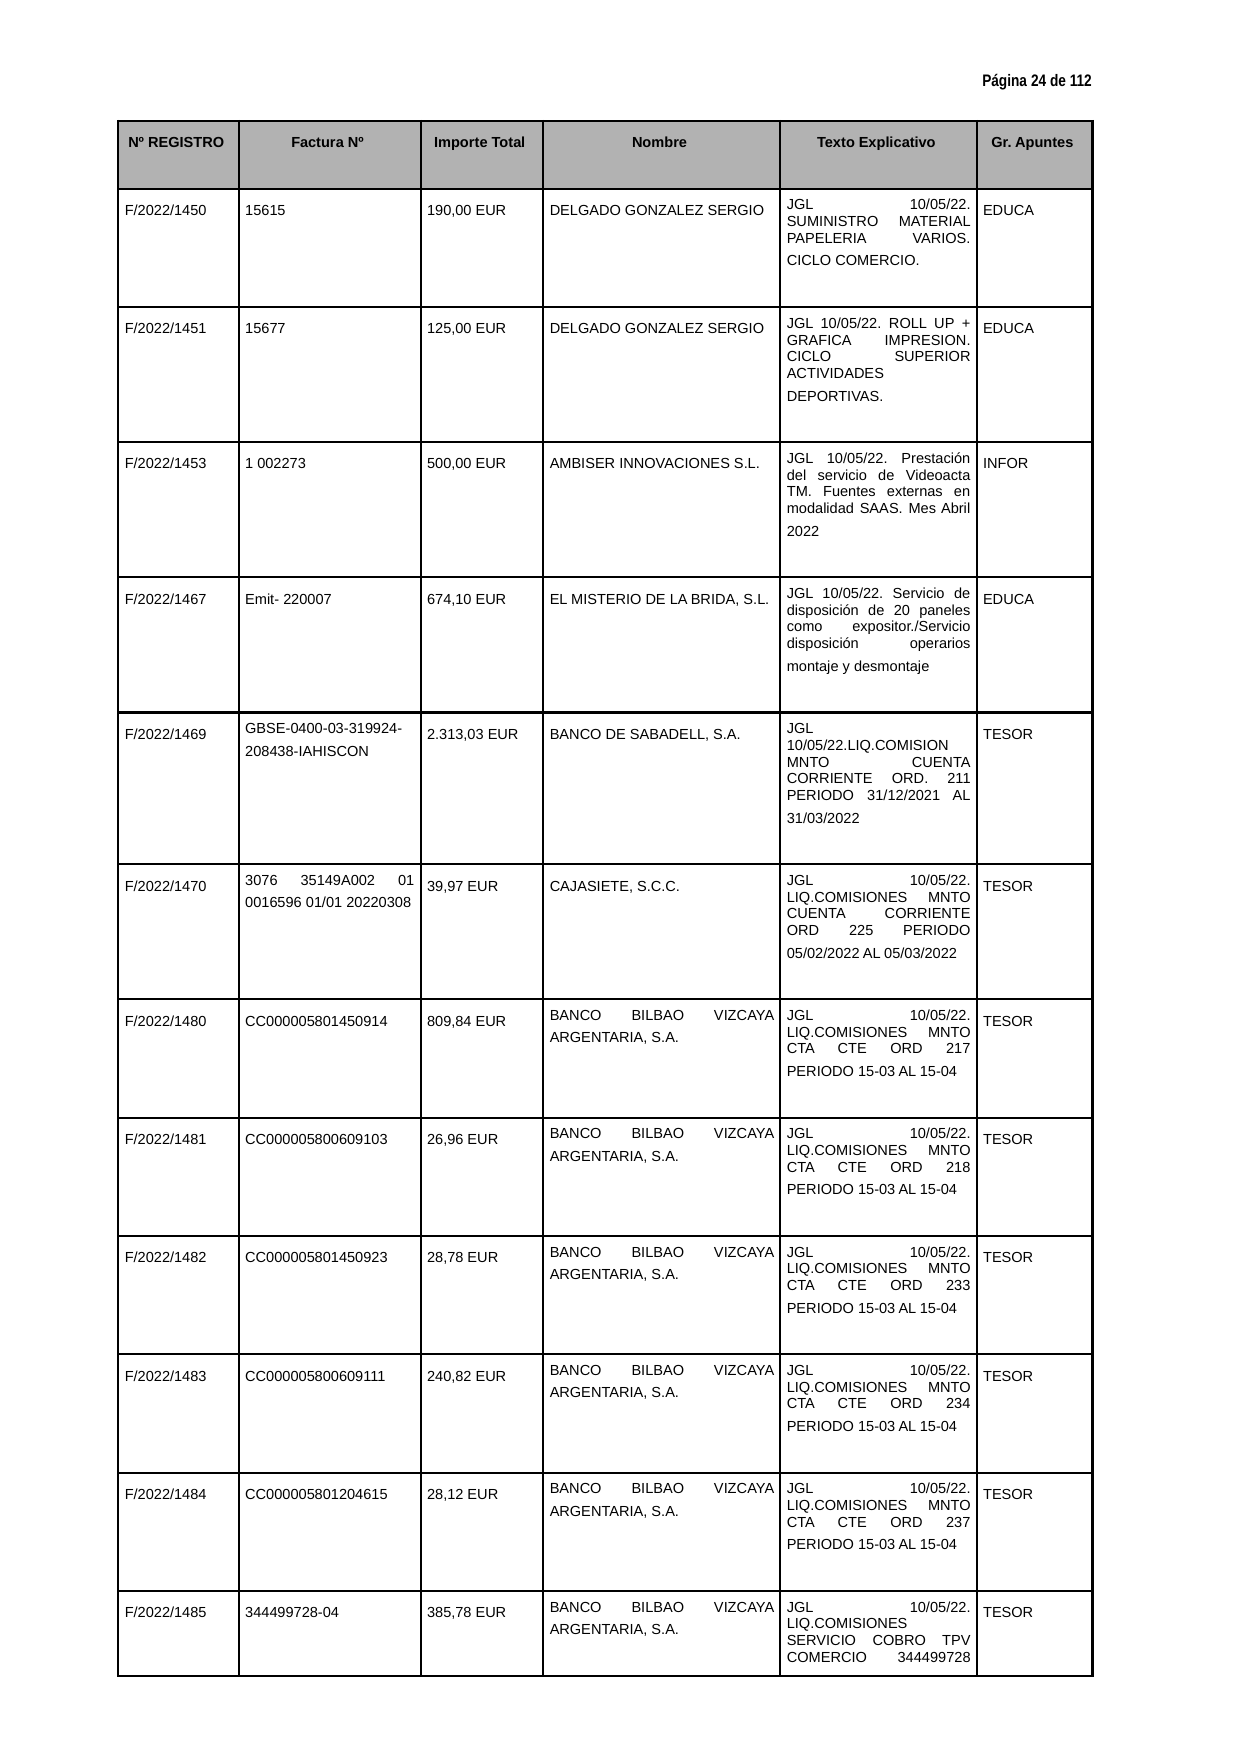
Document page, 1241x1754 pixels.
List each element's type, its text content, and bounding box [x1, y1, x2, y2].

table_cell TESOR [978, 714, 1091, 863]
table_cell F/2022/1467 [119, 578, 238, 711]
table_header Texto Explicativo [781, 122, 976, 188]
table_cell CC000005801204615 [240, 1474, 420, 1590]
table_cell GBSE-0400-03-319924-208438-IAHISCON [240, 714, 420, 863]
table_cell F/2022/1453 [119, 443, 238, 576]
table_cell Emit- 220007 [240, 578, 420, 711]
table_cell 2.313,03 EUR [422, 714, 542, 863]
table_cell F/2022/1470 [119, 865, 238, 998]
table_cell EDUCA [978, 190, 1091, 306]
table_header Importe Total [422, 122, 542, 188]
table_cell BANCO DE SABADELL, S.A. [544, 714, 779, 863]
table_cell 3076 35149A002 01 0016596 01/01 20220308 [240, 865, 420, 998]
table_cell JGL 10/05/22. SUMINISTRO MATERIAL PAPELERIA VARIOS. CICLO COMERCIO. [781, 190, 976, 306]
table_cell JGL 10/05/22. LIQ.COMISIONES MNTO CTA CTE ORD 218 PERIODO 15-03 AL 15-04 [781, 1119, 976, 1235]
table_cell 240,82 EUR [422, 1355, 542, 1472]
table_header Nombre [544, 122, 779, 188]
table_cell CAJASIETE, S.C.C. [544, 865, 779, 998]
table_cell 26,96 EUR [422, 1119, 542, 1235]
table_cell JGL 10/05/22. LIQ.COMISIONES MNTO CTA CTE ORD 234 PERIODO 15-03 AL 15-04 [781, 1355, 976, 1472]
table_cell TESOR [978, 865, 1091, 998]
table_cell BANCO BILBAO VIZCAYA ARGENTARIA, S.A. [544, 1592, 779, 1675]
table_cell EDUCA [978, 578, 1091, 711]
table_cell JGL 10/05/22. Servicio de disposición de 20 paneles como expositor./Servicio disposición operarios montaje y desmontaje [781, 578, 976, 711]
table_cell DELGADO GONZALEZ SERGIO [544, 190, 779, 306]
table_cell EL MISTERIO DE LA BRIDA, S.L. [544, 578, 779, 711]
table_cell TESOR [978, 1000, 1091, 1117]
table_cell 15677 [240, 308, 420, 441]
table_cell BANCO BILBAO VIZCAYA ARGENTARIA, S.A. [544, 1355, 779, 1472]
table_cell JGL 10/05/22. Prestación del servicio de Videoacta TM. Fuentes externas en modalidad SAAS. Mes Abril 2022 [781, 443, 976, 576]
table_cell F/2022/1450 [119, 190, 238, 306]
table_cell 39,97 EUR [422, 865, 542, 998]
table_cell TESOR [978, 1592, 1091, 1675]
table_cell CC000005801450923 [240, 1237, 420, 1353]
table_cell JGL 10/05/22. LIQ.COMISIONES MNTO CTA CTE ORD 233 PERIODO 15-03 AL 15-04 [781, 1237, 976, 1353]
table_cell F/2022/1485 [119, 1592, 238, 1675]
table_cell 28,78 EUR [422, 1237, 542, 1353]
table_cell 344499728-04 [240, 1592, 420, 1675]
table_cell TESOR [978, 1237, 1091, 1353]
table_cell CC000005800609111 [240, 1355, 420, 1472]
table_cell F/2022/1451 [119, 308, 238, 441]
table_cell 500,00 EUR [422, 443, 542, 576]
table_cell TESOR [978, 1119, 1091, 1235]
table_cell F/2022/1469 [119, 714, 238, 863]
table_cell 28,12 EUR [422, 1474, 542, 1590]
table_header Factura Nº [240, 122, 420, 188]
table_cell BANCO BILBAO VIZCAYA ARGENTARIA, S.A. [544, 1000, 779, 1117]
table_cell JGL 10/05/22. LIQ.COMISIONES MNTO CTA CTE ORD 237 PERIODO 15-03 AL 15-04 [781, 1474, 976, 1590]
table_cell BANCO BILBAO VIZCAYA ARGENTARIA, S.A. [544, 1237, 779, 1353]
table_cell CC000005801450914 [240, 1000, 420, 1117]
table_cell 125,00 EUR [422, 308, 542, 441]
table_cell DELGADO GONZALEZ SERGIO [544, 308, 779, 441]
table_cell 385,78 EUR [422, 1592, 542, 1675]
table_cell JGL 10/05/22. LIQ.COMISIONES MNTO CUENTA CORRIENTE ORD 225 PERIODO 05/02/2022 AL 05/03/2022 [781, 865, 976, 998]
table_cell JGL 10/05/22. ROLL UP + GRAFICA IMPRESION. CICLO SUPERIOR ACTIVIDADES DEPORTIVAS. [781, 308, 976, 441]
table_cell F/2022/1481 [119, 1119, 238, 1235]
table_cell 15615 [240, 190, 420, 306]
table_header Nº REGISTRO [119, 122, 238, 188]
table_cell JGL 10/05/22. LIQ.COMISIONES MNTO CTA CTE ORD 217 PERIODO 15-03 AL 15-04 [781, 1000, 976, 1117]
table_cell INFOR [978, 443, 1091, 576]
table_cell JGL 10/05/22. LIQ.COMISIONES SERVICIO COBRO TPV COMERCIO 344499728 [781, 1592, 976, 1675]
table_cell BANCO BILBAO VIZCAYA ARGENTARIA, S.A. [544, 1119, 779, 1235]
table_cell 809,84 EUR [422, 1000, 542, 1117]
table_cell F/2022/1483 [119, 1355, 238, 1472]
table_cell F/2022/1482 [119, 1237, 238, 1353]
table_cell AMBISER INNOVACIONES S.L. [544, 443, 779, 576]
table_cell F/2022/1484 [119, 1474, 238, 1590]
table_cell BANCO BILBAO VIZCAYA ARGENTARIA, S.A. [544, 1474, 779, 1590]
table_cell TESOR [978, 1474, 1091, 1590]
table_cell 674,10 EUR [422, 578, 542, 711]
table_cell 1 002273 [240, 443, 420, 576]
table_cell EDUCA [978, 308, 1091, 441]
table_cell TESOR [978, 1355, 1091, 1472]
table_cell 190,00 EUR [422, 190, 542, 306]
table_cell CC000005800609103 [240, 1119, 420, 1235]
table_cell F/2022/1480 [119, 1000, 238, 1117]
table_cell JGL 10/05/22.LIQ.COMISION MNTO CUENTA CORRIENTE ORD. 211 PERIODO 31/12/2021 AL 31/03/2022 [781, 714, 976, 863]
table_header Gr. Apuntes [978, 122, 1091, 188]
